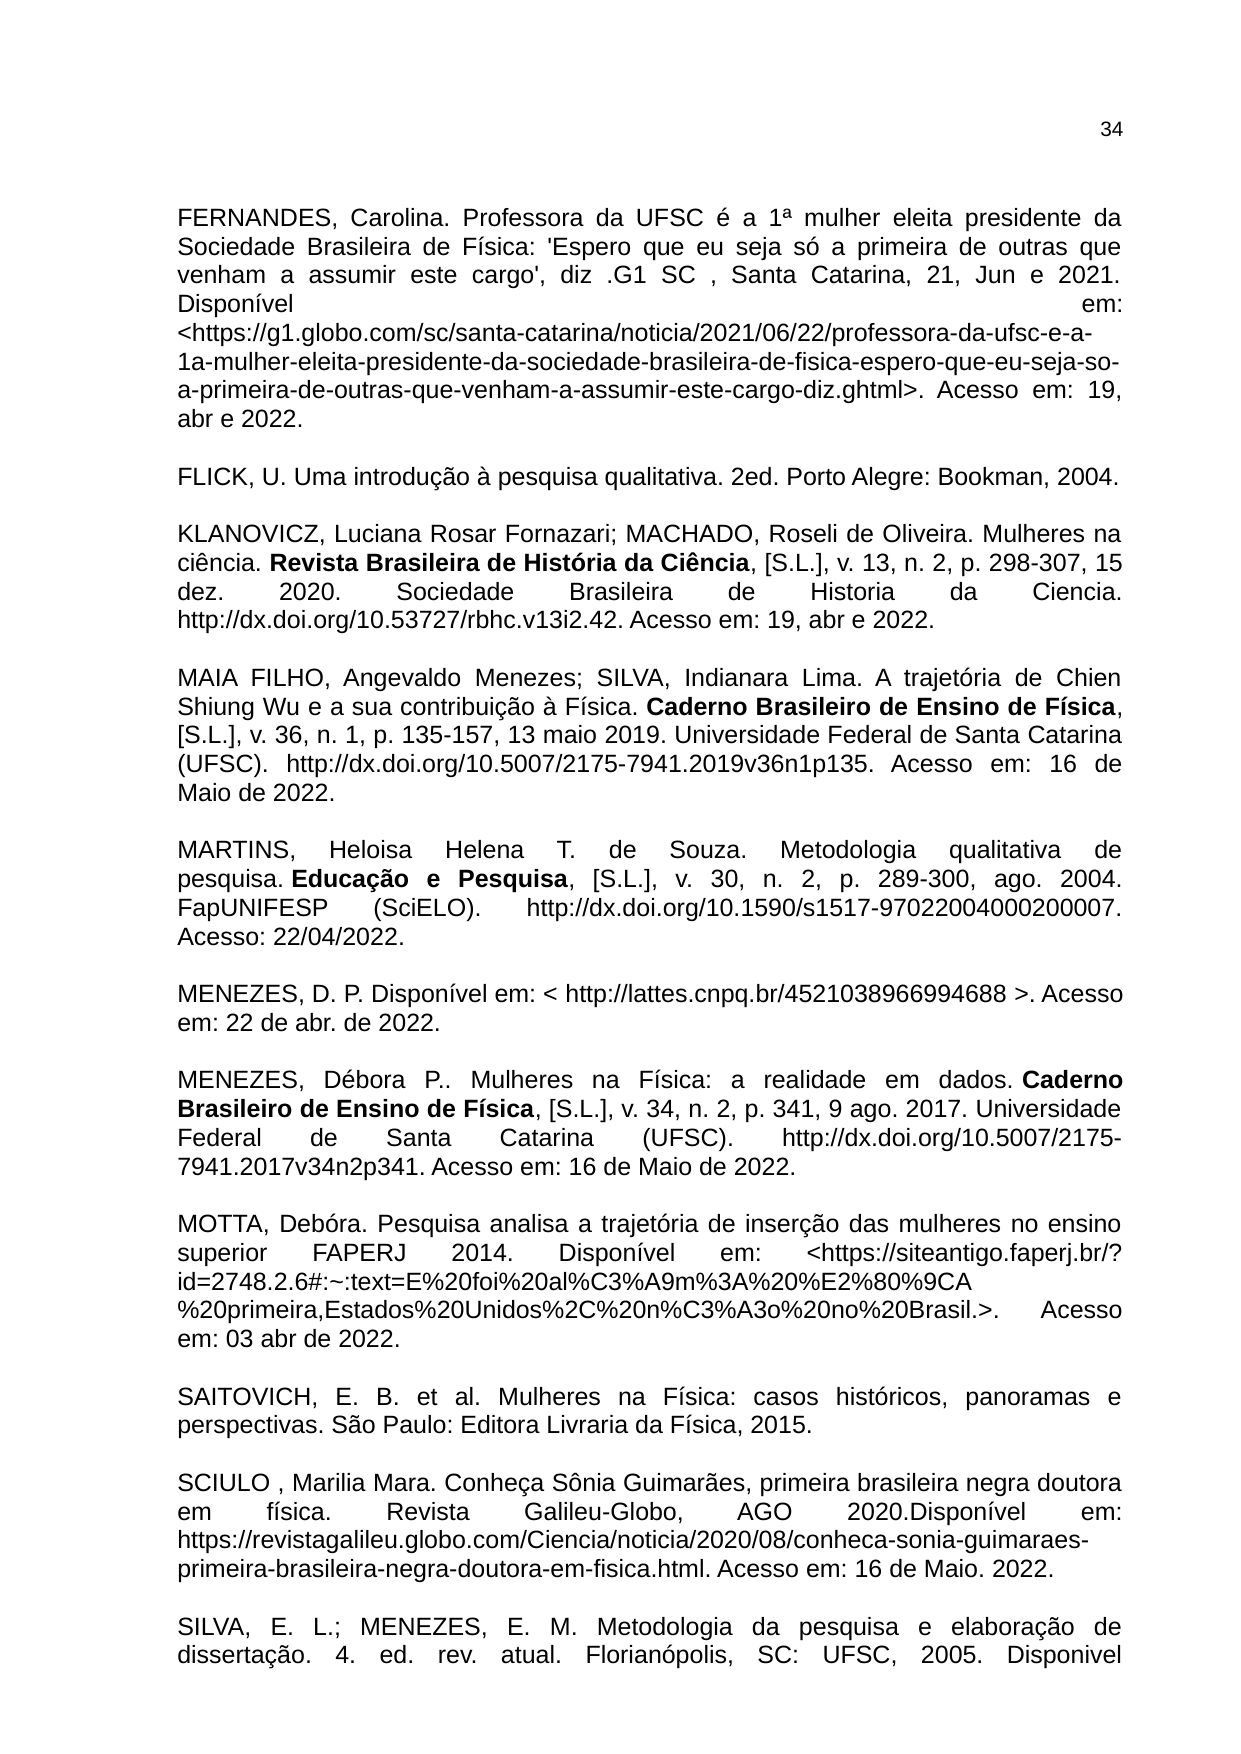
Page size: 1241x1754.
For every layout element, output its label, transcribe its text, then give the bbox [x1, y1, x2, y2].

text MOTTA, Debóra. Pesquisa analisa a trajetória de inserção das mulheres no ensino superior FAPERJ 2014. Disponível em: <https://siteantigo.faperj.br/?id=2748.2.6#:~:text=E%20foi%20al%C3%A9m%3A%20%E2%80%9CA%20primeira,Estados%20Unidos%2C%20n%C3%A3o%20no%20Brasil.>. Acesso em: 03 abr de 2022. [177, 1209, 1123, 1353]
text SCIULO , Marilia Mara. Conheça Sônia Guimarães, primeira brasileira negra doutora em física. Revista Galileu-Globo, AGO 2020.Disponível em: https://revistagalileu.globo.com/Ciencia/noticia/2020/08/conheca-sonia-guimaraes-primeira-brasileira-negra-doutora-em-fisica.html. Acesso em: 16 de Maio. 2022. [177, 1468, 1123, 1583]
text FERNANDES, Carolina. Professora da UFSC é a 1ª mulher eleita presidente da Sociedade Brasileira de Física: 'Espero que eu seja só a primeira de outras que venham a assumir este cargo', diz .G1 SC , Santa Catarina, 21, Jun e 2021. Disponível em: <https://g1.globo.com/sc/santa-catarina/noticia/2021/06/22/professora-da-ufsc-e-a-1a-mulher-eleita-presidente-da-sociedade-brasileira-de-fisica-espero-que-eu-seja-so-a-primeira-de-outras-que-venham-a-assumir-este-cargo-diz.ghtml>. Acesso em: 19, abr e 2022. [177, 203, 1123, 433]
text SILVA, E. L.; MENEZES, E. M. Metodologia da pesquisa e elaboração de dissertação. 4. ed. rev. atual. Florianópolis, SC: UFSC, 2005. Disponivel [177, 1612, 1123, 1669]
text MAIA FILHO, Angevaldo Menezes; SILVA, Indianara Lima. A trajetória de Chien Shiung Wu e a sua contribuição à Física. Caderno Brasileiro de Ensino de Física, [S.L.], v. 36, n. 1, p. 135-157, 13 maio 2019. Universidade Federal de Santa Catarina (UFSC). http://dx.doi.org/10.5007/2175-7941.2019v36n1p135. Acesso em: 16 de Maio de 2022. [177, 663, 1123, 807]
text MENEZES, Débora P.. Mulheres na Física: a realidade em dados. Caderno Brasileiro de Ensino de Física, [S.L.], v. 34, n. 2, p. 341, 9 ago. 2017. Universidade Federal de Santa Catarina (UFSC). http://dx.doi.org/10.5007/2175-7941.2017v34n2p341. Acesso em: 16 de Maio de 2022. [177, 1065, 1123, 1180]
text KLANOVICZ, Luciana Rosar Fornazari; MACHADO, Roseli de Oliveira. Mulheres na ciência. Revista Brasileira de História da Ciência, [S.L.], v. 13, n. 2, p. 298-307, 15 dez. 2020. Sociedade Brasileira de Historia da Ciencia. http://dx.doi.org/10.53727/rbhc.v13i2.42. Acesso em: 19, abr e 2022. [177, 519, 1123, 634]
text FLICK, U. Uma introdução à pesquisa qualitativa. 2ed. Porto Alegre: Bookman, 2004. [177, 462, 1123, 490]
text MENEZES, D. P. Disponível em: < http://lattes.cnpq.br/4521038966994688 >. Acesso em: 22 de abr. de 2022. [177, 979, 1123, 1037]
text SAITOVICH, E. B. et al. Mulheres na Física: casos históricos, panoramas e perspectivas. São Paulo: Editora Livraria da Física, 2015. [177, 1382, 1123, 1439]
text MARTINS, Heloisa Helena T. de Souza. Metodologia qualitativa de pesquisa. Educação e Pesquisa, [S.L.], v. 30, n. 2, p. 289-300, ago. 2004. FapUNIFESP (SciELO). http://dx.doi.org/10.1590/s1517-97022004000200007. Acesso: 22/04/2022. [177, 835, 1123, 950]
